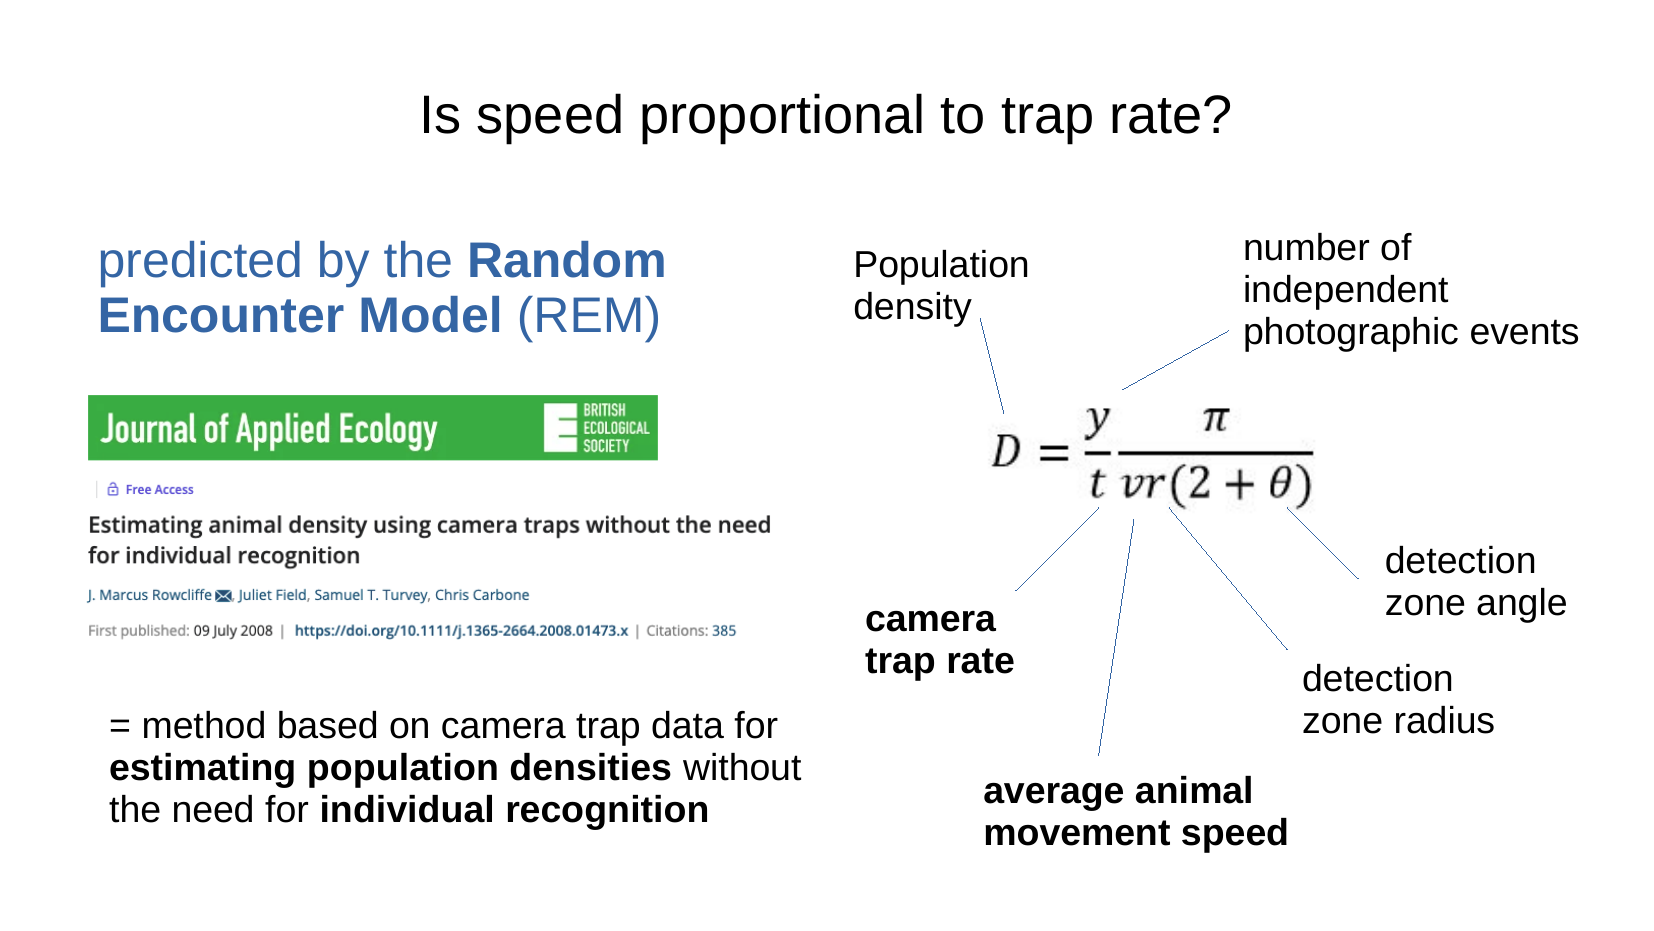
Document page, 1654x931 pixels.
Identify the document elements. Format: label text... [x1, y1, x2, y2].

text_box average animal movement speed [968, 762, 1335, 931]
title Is speed proportional to trap rate? [82, 37, 1571, 193]
text_box Population density [838, 236, 1075, 336]
text_box camera trap rate [850, 590, 1087, 690]
text_box detection zone angle [1370, 532, 1607, 674]
text_box detection zone radius [1287, 650, 1512, 792]
text_box number of independent photographic events [1228, 218, 1607, 402]
picture [82, 389, 782, 650]
text_box predicted by the Random Encounter Model (REM) [82, 224, 686, 389]
picture [959, 379, 1347, 532]
text_box = method based on camera trap data for estimating population densities without the need for individual recognition [94, 696, 827, 931]
